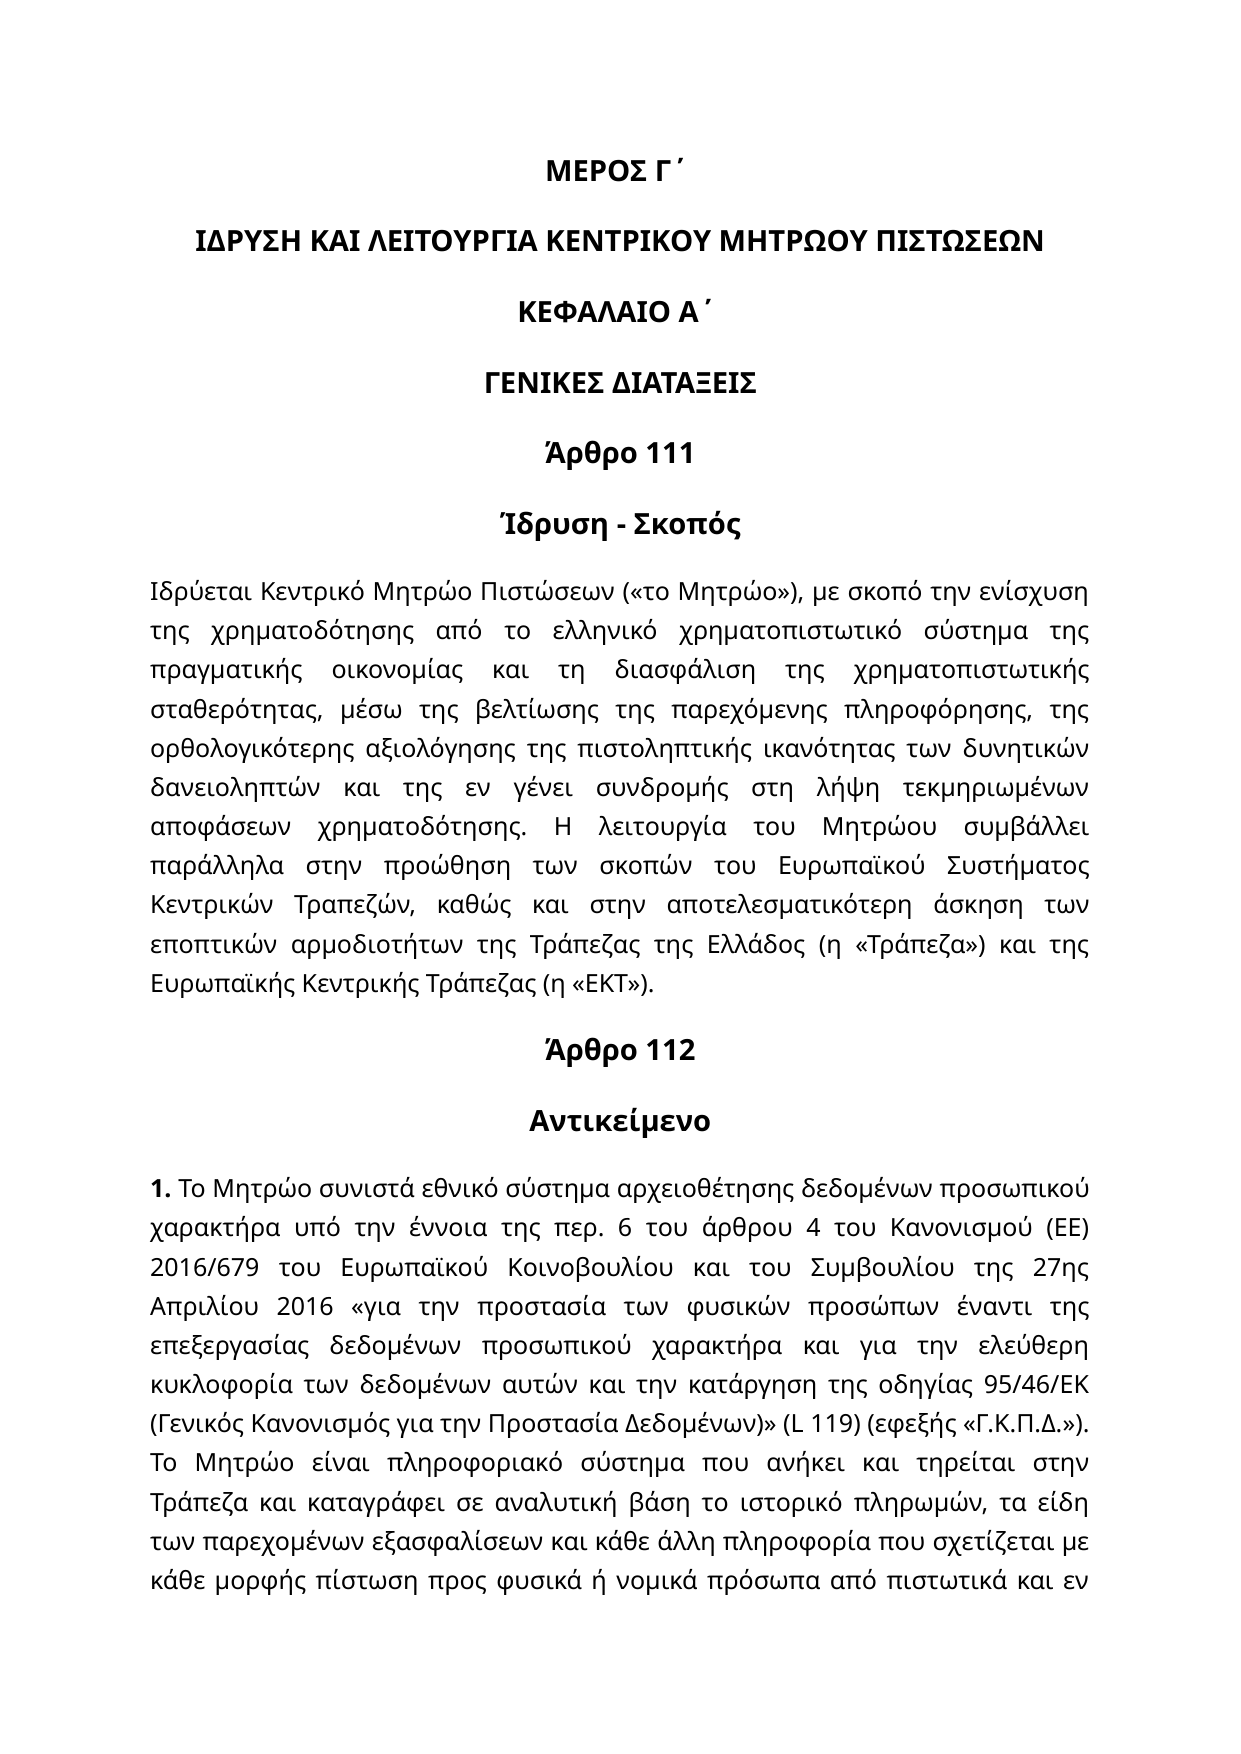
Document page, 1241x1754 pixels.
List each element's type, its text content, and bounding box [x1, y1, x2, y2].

subtitle Ίδρυση - Σκοπός [150, 503, 1090, 543]
subtitle ΓΕΝΙΚΕΣ ΔΙΑΤΑΞΕΙΣ [150, 362, 1090, 402]
subtitle ΜΕΡΟΣ Γ΄ [150, 150, 1090, 190]
subtitle Άρθρο 112 [150, 1029, 1090, 1069]
subtitle Άρθρο 111 [150, 432, 1090, 472]
subtitle ΚΕΦΑΛΑΙΟ Α΄ [150, 291, 1090, 331]
subtitle Αντικείμενο [150, 1100, 1090, 1140]
text Ιδρύεται Κεντρικό Μητρώο Πιστώσεων («το Μητρώο»), με σκοπό την ενίσχυση της χρηματοδότησης από το ελληνικό χρηματοπιστωτικό σύστημα της πραγματικής οικονομίας και τη διασφάλιση της χρηματοπιστωτικής σταθερότητας, μέσω της βελτίωσης της παρεχόμενης πληροφόρησης, της ορθολογικότερης αξιολόγησης της πιστοληπτικής ικανότητας των δυνητικών δανειοληπτών και της εν γένει συνδρομής στη λήψη τεκμηριωμένων αποφάσεων χρηματοδότησης. Η λειτουργία του Μητρώου συμβάλλει παράλληλα στην προώθηση των σκοπών του Ευρωπαϊκού Συστήματος Κεντρικών Τραπεζών, καθώς και στην αποτελεσματικότερη άσκηση των εποπτικών αρμοδιοτήτων της Τράπεζας της Ελλάδος (η «Τράπεζα») και της Ευρωπαϊκής Κεντρικής Τράπεζας (η «ΕΚΤ»). [150, 574, 1090, 999]
text 1. Το Μητρώο συνιστά εθνικό σύστημα αρχειοθέτησης δεδομένων προσωπικού χαρακτήρα υπό την έννοια της περ. 6 του άρθρου 4 του Κανονισμoύ (ΕΕ) 2016/679 του Ευρωπαϊκού Κοινοβουλίου και του Συμβουλίου της 27ης Απριλίου 2016 «για την προστασία των φυσικών προσώπων έναντι της επεξεργασίας δεδομένων προσωπικού χαρακτήρα και για την ελεύθερη κυκλοφορία των δεδομένων αυτών και την κατάργηση της οδηγίας 95/46/ΕΚ (Γενικός Κανονισμός για την Προστασία Δεδομένων)» (L 119) (εφεξής «Γ.Κ.Π.Δ.»). Το Μητρώο είναι πληροφοριακό σύστημα που ανήκει και τηρείται στην Τράπεζα και καταγράφει σε αναλυτική βάση το ιστορικό πληρωμών, τα είδη των παρεχομένων εξασφαλίσεων και κάθε άλλη πληροφορία που σχετίζεται με κάθε μορφής πίστωση προς φυσικά ή νομικά πρόσωπα από πιστωτικά και εν [150, 1171, 1090, 1597]
subtitle ΙΔΡΥΣΗ ΚΑΙ ΛΕΙΤΟΥΡΓΙΑ ΚΕΝΤΡΙΚΟΥ ΜΗΤΡΩΟΥ ΠΙΣΤΩΣΕΩΝ [150, 221, 1090, 260]
